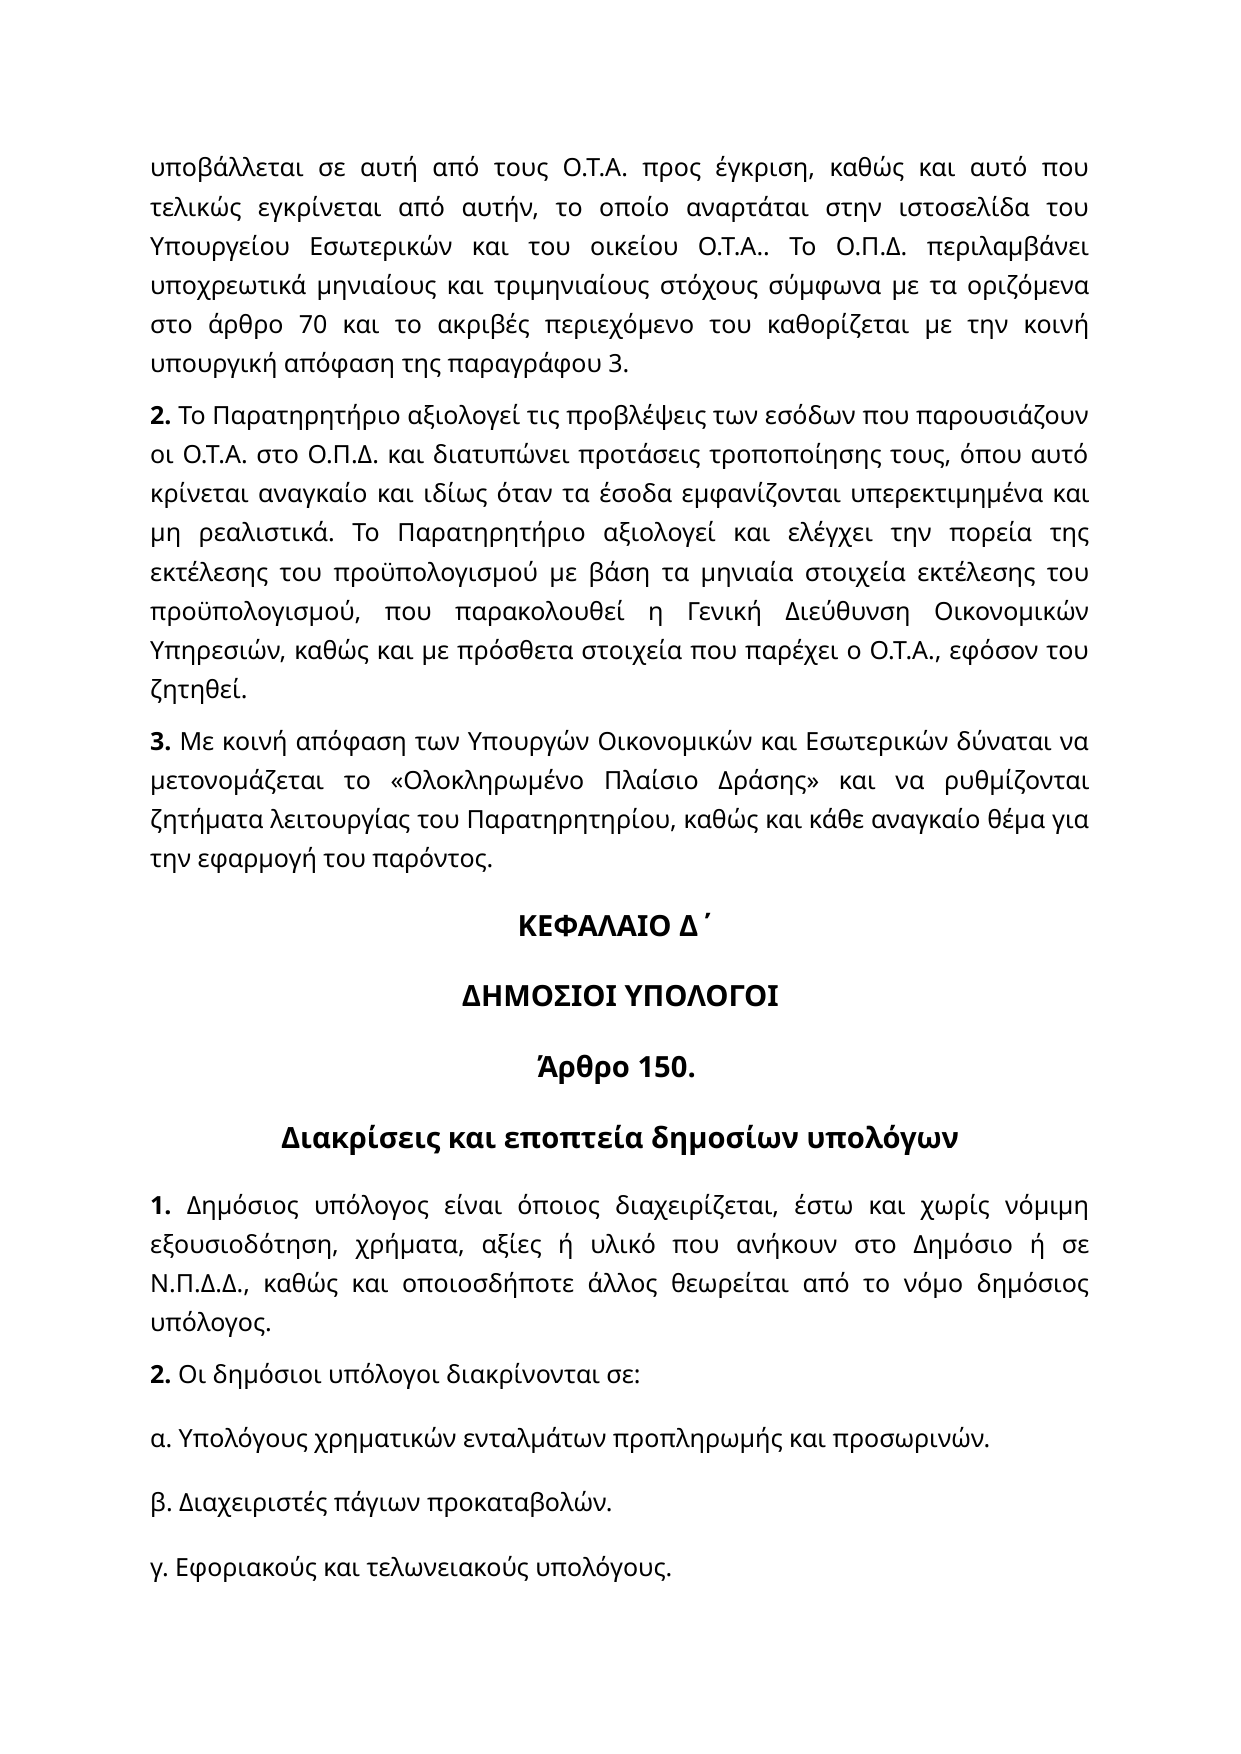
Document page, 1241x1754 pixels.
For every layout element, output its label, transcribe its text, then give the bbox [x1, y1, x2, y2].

text α. Υπολόγους χρηματικών ενταλμάτων προπληρωμής και προσωρινών. [150, 1421, 1090, 1455]
subtitle Διακρίσεις και εποπτεία δημοσίων υπολόγων [150, 1117, 1090, 1157]
text γ. Εφοριακούς και τελωνειακούς υπολόγους. [150, 1549, 1090, 1583]
text υποβάλλεται σε αυτή από τους Ο.Τ.Α. προς έγκριση, καθώς και αυτό που τελικώς εγκρίνεται από αυτήν, το οποίο αναρτάται στην ιστοσελίδα του Υπουργείου Εσωτερικών και του οικείου Ο.Τ.Α.. Το Ο.Π.Δ. περιλαμβάνει υποχρεωτικά μηνιαίους και τριμηνιαίους στόχους σύμφωνα με τα οριζόμενα στο άρθρο 70 και το ακριβές περιεχόμενο του καθορίζεται με την κοινή υπουργική απόφαση της παραγράφου 3. [150, 150, 1090, 380]
subtitle Άρθρο 150. [150, 1046, 1090, 1086]
text 1. Δημόσιος υπόλογος είναι όποιος διαχειρίζεται, έστω και χωρίς νόμιμη εξουσιοδότηση, χρήματα, αξίες ή υλικό που ανήκουν στο Δημόσιο ή σε Ν.Π.Δ.Δ., καθώς και οποιοσδήποτε άλλος θεωρείται από το νόμο δημόσιος υπόλογος. [150, 1187, 1090, 1339]
text 2. Οι δημόσιοι υπόλογοι διακρίνονται σε: [150, 1357, 1090, 1391]
text 2. Το Παρατηρητήριο αξιολογεί τις προβλέψεις των εσόδων που παρουσιάζουν οι Ο.Τ.Α. στο Ο.Π.Δ. και διατυπώνει προτάσεις τροποποίησης τους, όπου αυτό κρίνεται αναγκαίο και ιδίως όταν τα έσοδα εμφανίζονται υπερεκτιμημένα και μη ρεαλιστικά. Το Παρατηρητήριο αξιολογεί και ελέγχει την πορεία της εκτέλεσης του προϋπολογισμού με βάση τα μηνιαία στοιχεία εκτέλεσης του προϋπολογισμού, που παρακολουθεί η Γενική Διεύθυνση Οικονομικών Υπηρεσιών, καθώς και με πρόσθετα στοιχεία που παρέχει ο Ο.Τ.Α., εφόσον του ζητηθεί. [150, 397, 1090, 706]
text β. Διαχειριστές πάγιων προκαταβολών. [150, 1485, 1090, 1519]
subtitle ΔΗΜΟΣΙΟΙ ΥΠΟΛΟΓΟΙ [150, 976, 1090, 1015]
text 3. Με κοινή απόφαση των Υπουργών Οικονομικών και Εσωτερικών δύναται να μετονομάζεται το «Ολοκληρωμένο Πλαίσιο Δράσης» και να ρυθμίζονται ζητήματα λειτουργίας του Παρατηρητηρίου, καθώς και κάθε αναγκαίο θέμα για την εφαρμογή του παρόντος. [150, 723, 1090, 875]
subtitle ΚΕΦΑΛΑΙΟ Δ΄ [150, 905, 1090, 945]
